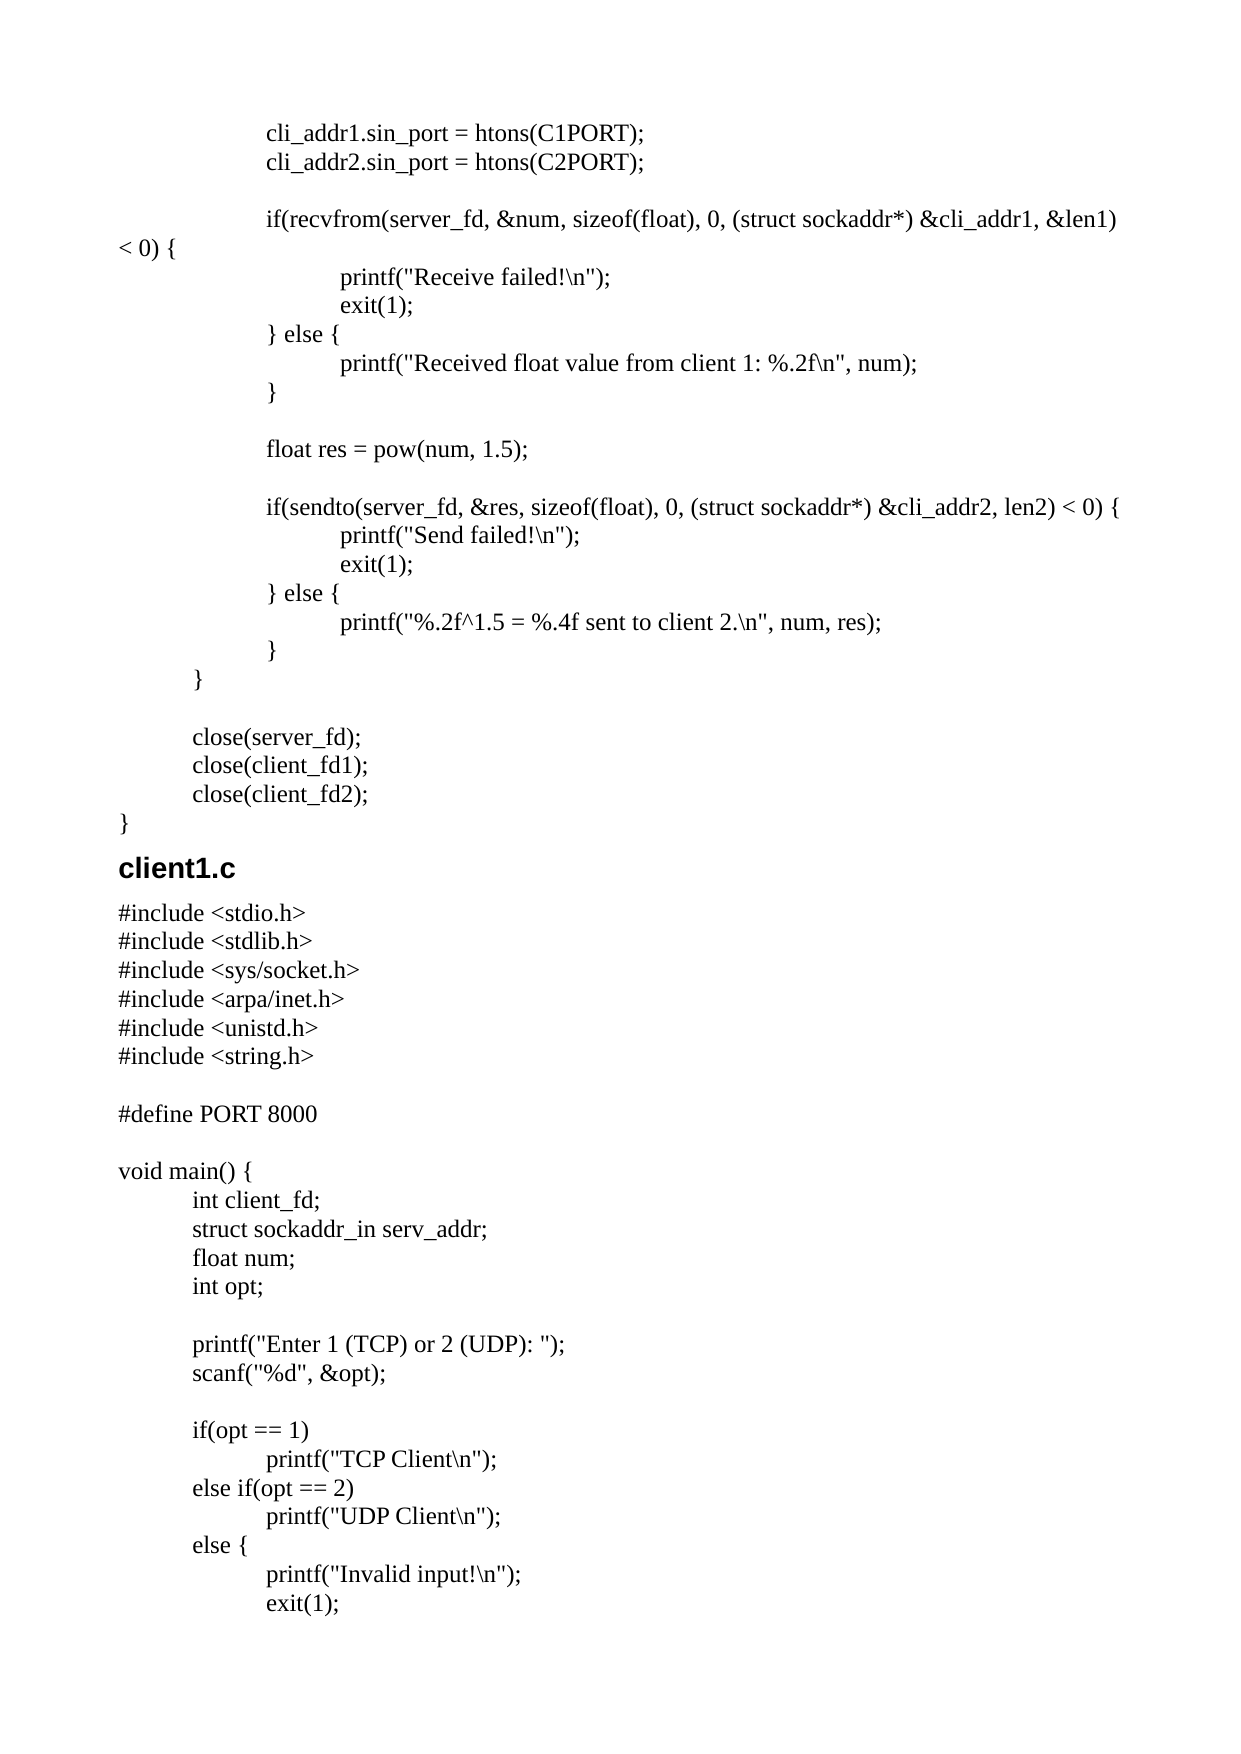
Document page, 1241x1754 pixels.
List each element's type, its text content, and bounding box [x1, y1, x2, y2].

text printf("%.2f^1.5 = %.4f sent to client 2.\n", num, res); [118, 607, 1122, 636]
text } [118, 808, 1122, 837]
text if(sendto(server_fd, &res, sizeof(float), 0, (struct sockaddr*) &cli_addr2, len2) < 0) { [118, 492, 1122, 521]
text close(client_fd2); [118, 779, 1122, 808]
text #include <string.h> [118, 1041, 1122, 1070]
text printf("Received float value from client 1: %.2f\n", num); [118, 348, 1122, 377]
text int opt; [118, 1271, 1122, 1300]
text printf("Enter 1 (TCP) or 2 (UDP): "); [118, 1329, 1122, 1358]
text #include <arpa/inet.h> [118, 984, 1122, 1013]
text scanf("%d", &opt); [118, 1358, 1122, 1386]
text cli_addr2.sin_port = htons(C2PORT); [118, 147, 1122, 176]
subtitle client1.c [118, 851, 1122, 885]
text else if(opt == 2) [118, 1473, 1122, 1501]
text printf("Invalid input!\n"); [118, 1559, 1122, 1588]
text int client_fd; [118, 1185, 1122, 1214]
text } [118, 636, 1122, 664]
text close(client_fd1); [118, 751, 1122, 779]
text } [118, 377, 1122, 406]
text float num; [118, 1243, 1122, 1271]
text } else { [118, 578, 1122, 607]
text struct sockaddr_in serv_addr; [118, 1214, 1122, 1243]
text exit(1); [118, 291, 1122, 319]
text printf("UDP Client\n"); [118, 1501, 1122, 1530]
text } else { [118, 319, 1122, 348]
text if(recvfrom(server_fd, &num, sizeof(float), 0, (struct sockaddr*) &cli_addr1, &len1) < 0) { [118, 204, 1122, 262]
text if(opt == 1) [118, 1415, 1122, 1444]
text printf("Send failed!\n"); [118, 521, 1122, 549]
text cli_addr1.sin_port = htons(C1PORT); [118, 118, 1122, 147]
text exit(1); [118, 549, 1122, 578]
text close(server_fd); [118, 722, 1122, 751]
text printf("Receive failed!\n"); [118, 262, 1122, 291]
text } [118, 664, 1122, 693]
text exit(1); [118, 1588, 1122, 1616]
text #include <sys/socket.h> [118, 955, 1122, 984]
text #include <unistd.h> [118, 1013, 1122, 1041]
text float res = pow(num, 1.5); [118, 434, 1122, 463]
text printf("TCP Client\n"); [118, 1444, 1122, 1473]
text void main() { [118, 1156, 1122, 1185]
text #include <stdlib.h> [118, 926, 1122, 955]
text #include <stdio.h> [118, 898, 1122, 926]
text #define PORT 8000 [118, 1099, 1122, 1128]
text else { [118, 1530, 1122, 1559]
